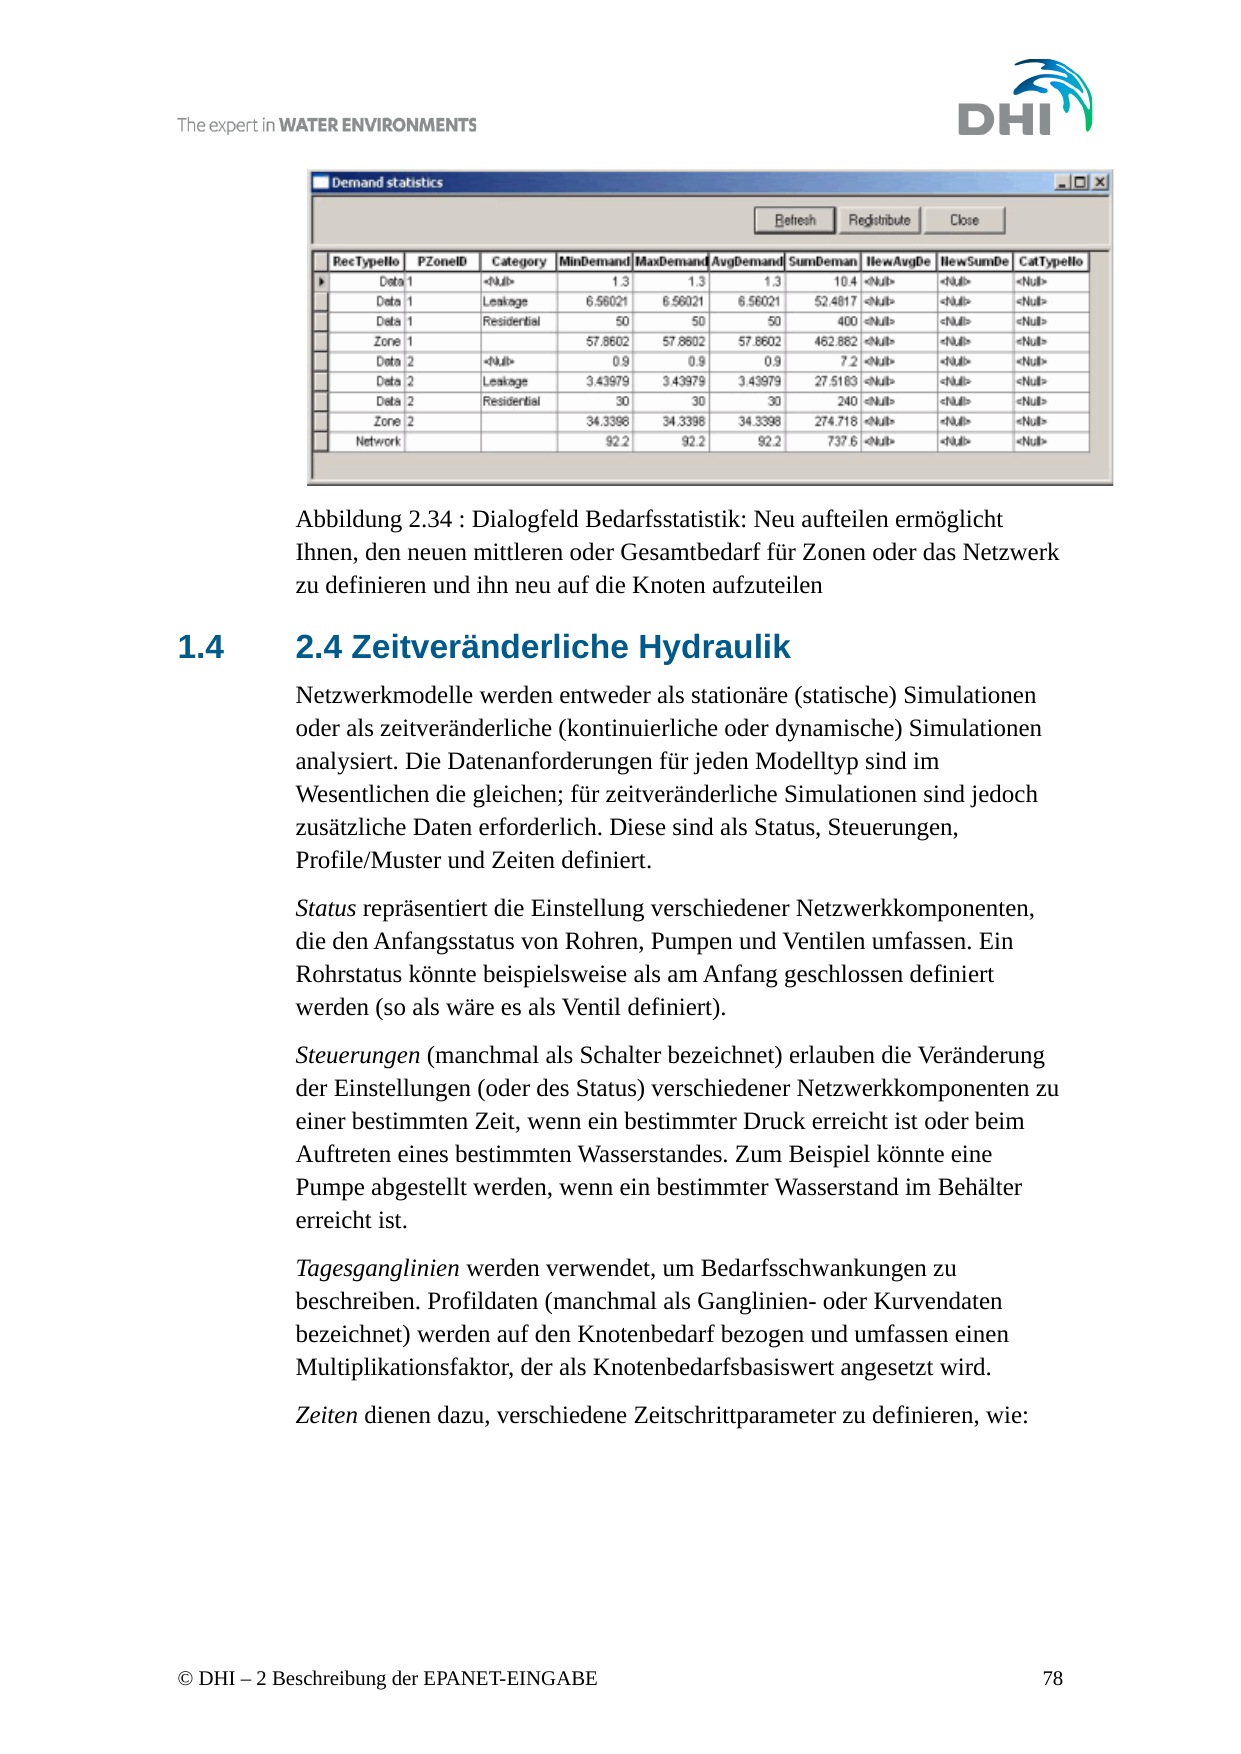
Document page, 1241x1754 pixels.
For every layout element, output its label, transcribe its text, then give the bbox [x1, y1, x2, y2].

text Steuerungen (manchmal als Schalter bezeichnet) erlauben die Veränderung der Einstellungen (oder des Status) verschiedener Netzwerkkomponenten zu einer bestimmten Zeit, wenn ein bestimmter Druck erreicht ist oder beim Auftreten eines bestimmten Wasserstandes. Zum Beispiel könnte eine Pumpe abgestellt werden, wenn ein bestimmter Wasserstand im Behälter erreicht ist. [295, 1040, 1063, 1234]
picture [958, 59, 1093, 135]
subtitle 2.4 Zeitveränderliche Hydraulik [177, 627, 1063, 666]
picture [307, 169, 1114, 486]
text Status repräsentiert die Einstellung verschiedener Netzwerkkomponenten, die den Anfangsstatus von Rohren, Pumpen und Ventilen umfassen. Ein Rohrstatus könnte beispielsweise als am Anfang geschlossen definiert werden (so als wäre es als Ventil definiert). [295, 893, 1063, 1021]
picture [177, 117, 477, 135]
text Tagesganglinien werden verwendet, um Bedarfsschwankungen zu beschreiben. Profildaten (manchmal als Ganglinien- oder Kurvendaten bezeichnet) werden auf den Knotenbedarf bezogen und umfassen einen Multiplikationsfaktor, der als Knotenbedarfsbasiswert angesetzt wird. [295, 1253, 1063, 1381]
text Netzwerkmodelle werden entweder als stationäre (statische) Simulationen oder als zeitveränderliche (kontinuierliche oder dynamische) Simulationen analysiert. Die Datenanforderungen für jeden Modelltyp sind im Wesentlichen die gleichen; für zeitveränderliche Simulationen sind jedoch zusätzliche Daten erforderlich. Diese sind als Status, Steuerungen, Profile/Muster und Zeiten definiert. [295, 680, 1063, 874]
text Abbildung 2.34 : Dialogfeld Bedarfsstatistik: Neu aufteilen ermöglicht Ihnen, den neuen mittleren oder Gesamtbedarf für Zonen oder das Netzwerk zu definieren und ihn neu auf die Knoten aufzuteilen [295, 504, 1063, 599]
text Zeiten dienen dazu, verschiedene Zeitschrittparameter zu definieren, wie: [295, 1400, 1063, 1429]
